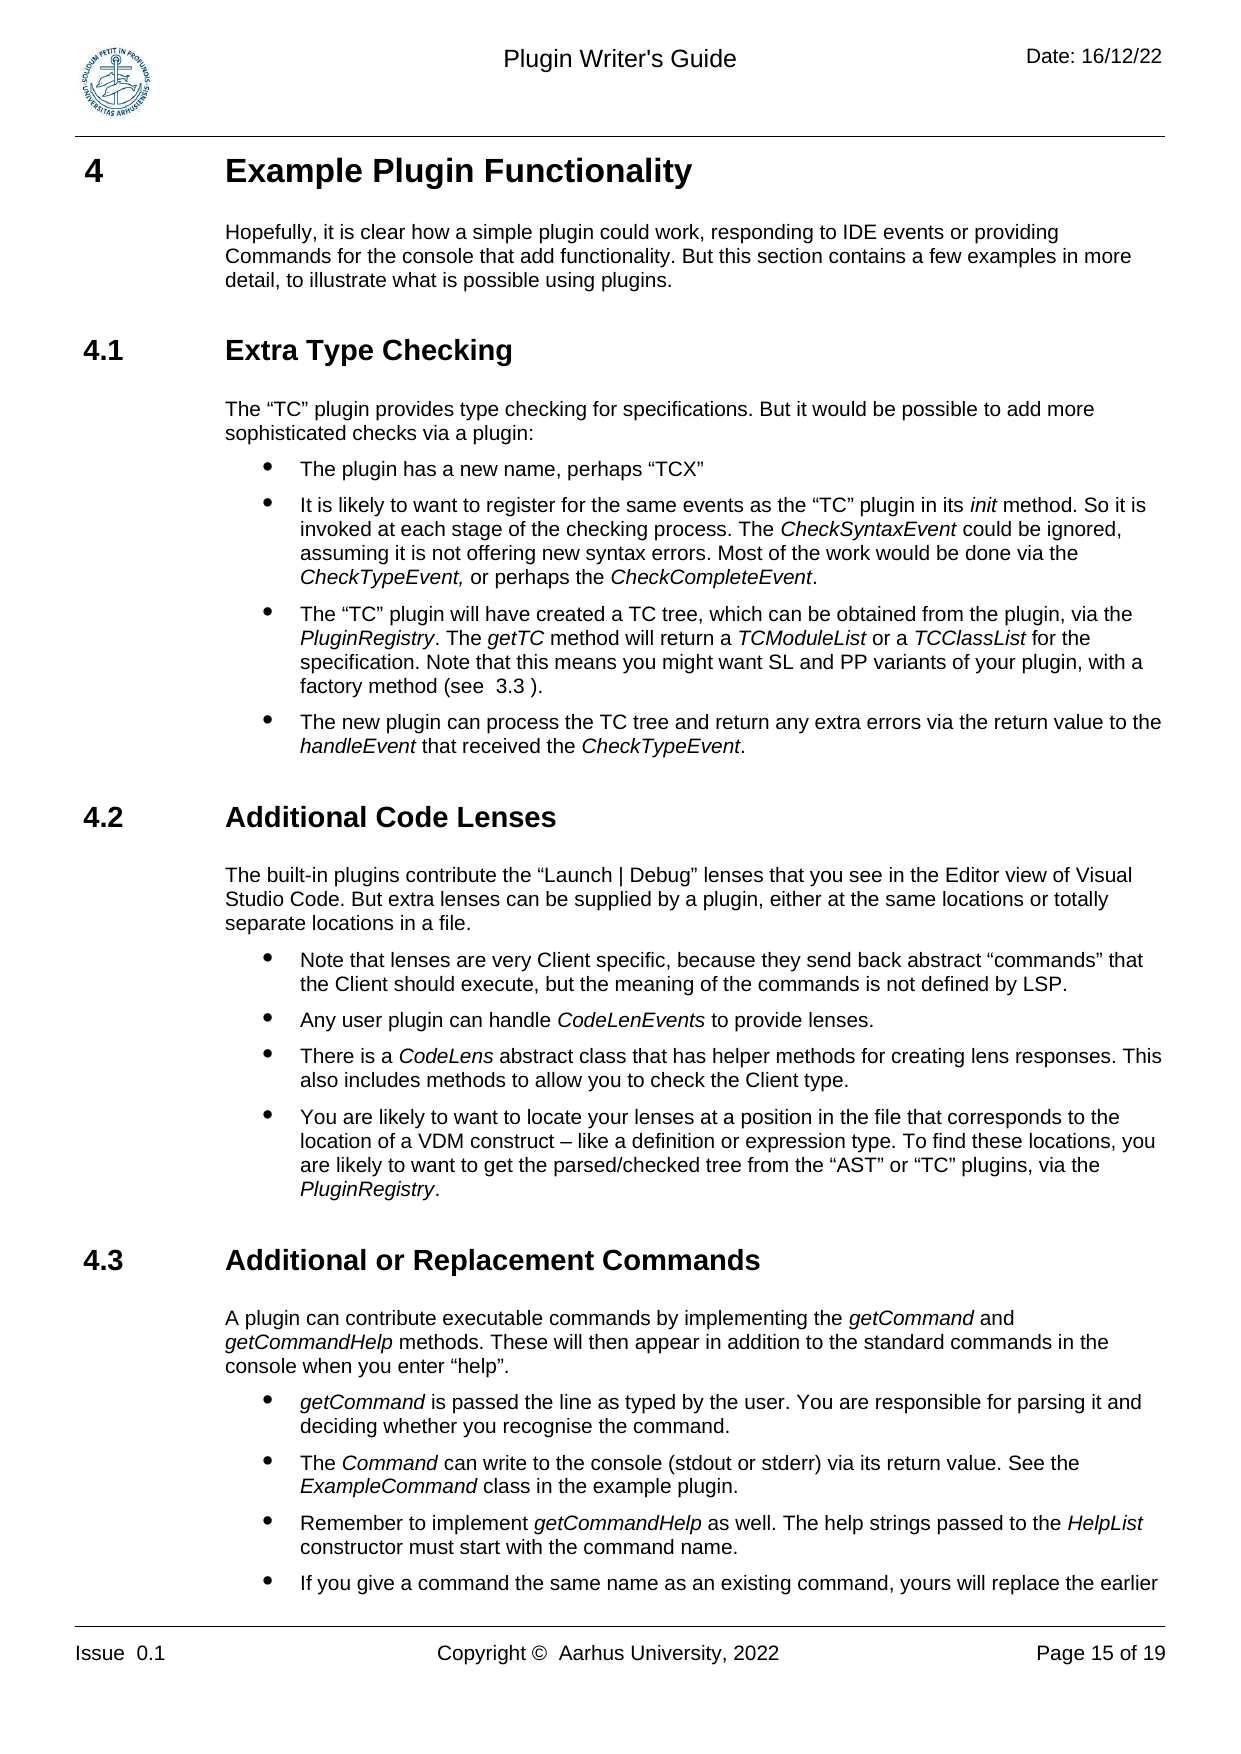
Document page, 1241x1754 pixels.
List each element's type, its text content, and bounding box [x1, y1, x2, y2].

subtitle Extra Type Checking [75, 334, 1165, 367]
list Remember to implement getCommandHelp as well. The help strings passed to the HelpList constructor must start with the command name. [262, 1511, 1165, 1559]
subtitle Example Plugin Functionality [75, 152, 1165, 190]
list Note that lenses are very Client specific, because they send back abstract “commands” that the Client should execute, but the meaning of the commands is not defined by LSP. [262, 948, 1165, 996]
list The “TC” plugin will have created a TC tree, which can be obtained from the plugin, via the PluginRegistry. The getTC method will return a TCModuleList or a TCClassList for the specification. Note that this means you might want SL and PP variants of your plugin, with a factory method (see 3.3 ). [262, 602, 1165, 698]
subtitle Additional or Replacement Commands [75, 1243, 1165, 1276]
list The new plugin can process the TC tree and return any extra errors via the return value to the handleEvent that received the CheckTypeEvent. [262, 710, 1165, 758]
text The “TC” plugin provides type checking for specifications. But it would be possible to add more sophisticated checks via a plugin: [225, 397, 1165, 445]
picture [78, 44, 153, 120]
list getCommand is passed the line as typed by the user. You are responsible for parsing it and deciding whether you recognise the command. [262, 1390, 1165, 1438]
text A plugin can contribute executable commands by implementing the getCommand and getCommandHelp methods. These will then appear in addition to the standard commands in the console when you enter “help”. [225, 1306, 1165, 1378]
list If you give a command the same name as an existing command, yours will replace the earlier [262, 1572, 1165, 1596]
subtitle Additional Code Lenses [75, 801, 1165, 833]
list You are likely to want to locate your lenses at a position in the file that corresponds to the location of a VDM construct – like a definition or expression type. To find these locations, you are likely to want to get the parsed/checked tree from the “AST” or “TC” plugins, via the PluginRegistry. [262, 1105, 1165, 1201]
list There is a CodeLens abstract class that has helper methods for creating lens responses. This also includes methods to allow you to check the Client type. [262, 1045, 1165, 1093]
list Any user plugin can handle CodeLenEvents to provide lenses. [262, 1008, 1165, 1032]
list The Command can write to the console (stdout or stderr) via its return value. See the ExampleCommand class in the example plugin. [262, 1451, 1165, 1499]
list It is likely to want to register for the same events as the “TC” plugin in its init method. So it is invoked at each stage of the checking process. The CheckSyntaxEvent could be ignored, assuming it is not offering new syntax errors. Most of the work would be done via the CheckTypeEvent, or perhaps the CheckCompleteEvent. [262, 494, 1165, 589]
text Hopefully, it is clear how a simple plugin could work, responding to IDE events or providing Commands for the console that add functionality. But this section contains a few examples in more detail, to illustrate what is possible using plugins. [225, 220, 1165, 292]
text The built-in plugins contribute the “Launch | Debug” lenses that you see in the Editor view of Visual Studio Code. But extra lenses can be supplied by a plugin, either at the same locations or totally separate locations in a file. [225, 863, 1165, 935]
list The plugin has a new name, perhaps “TCX” [262, 457, 1165, 481]
